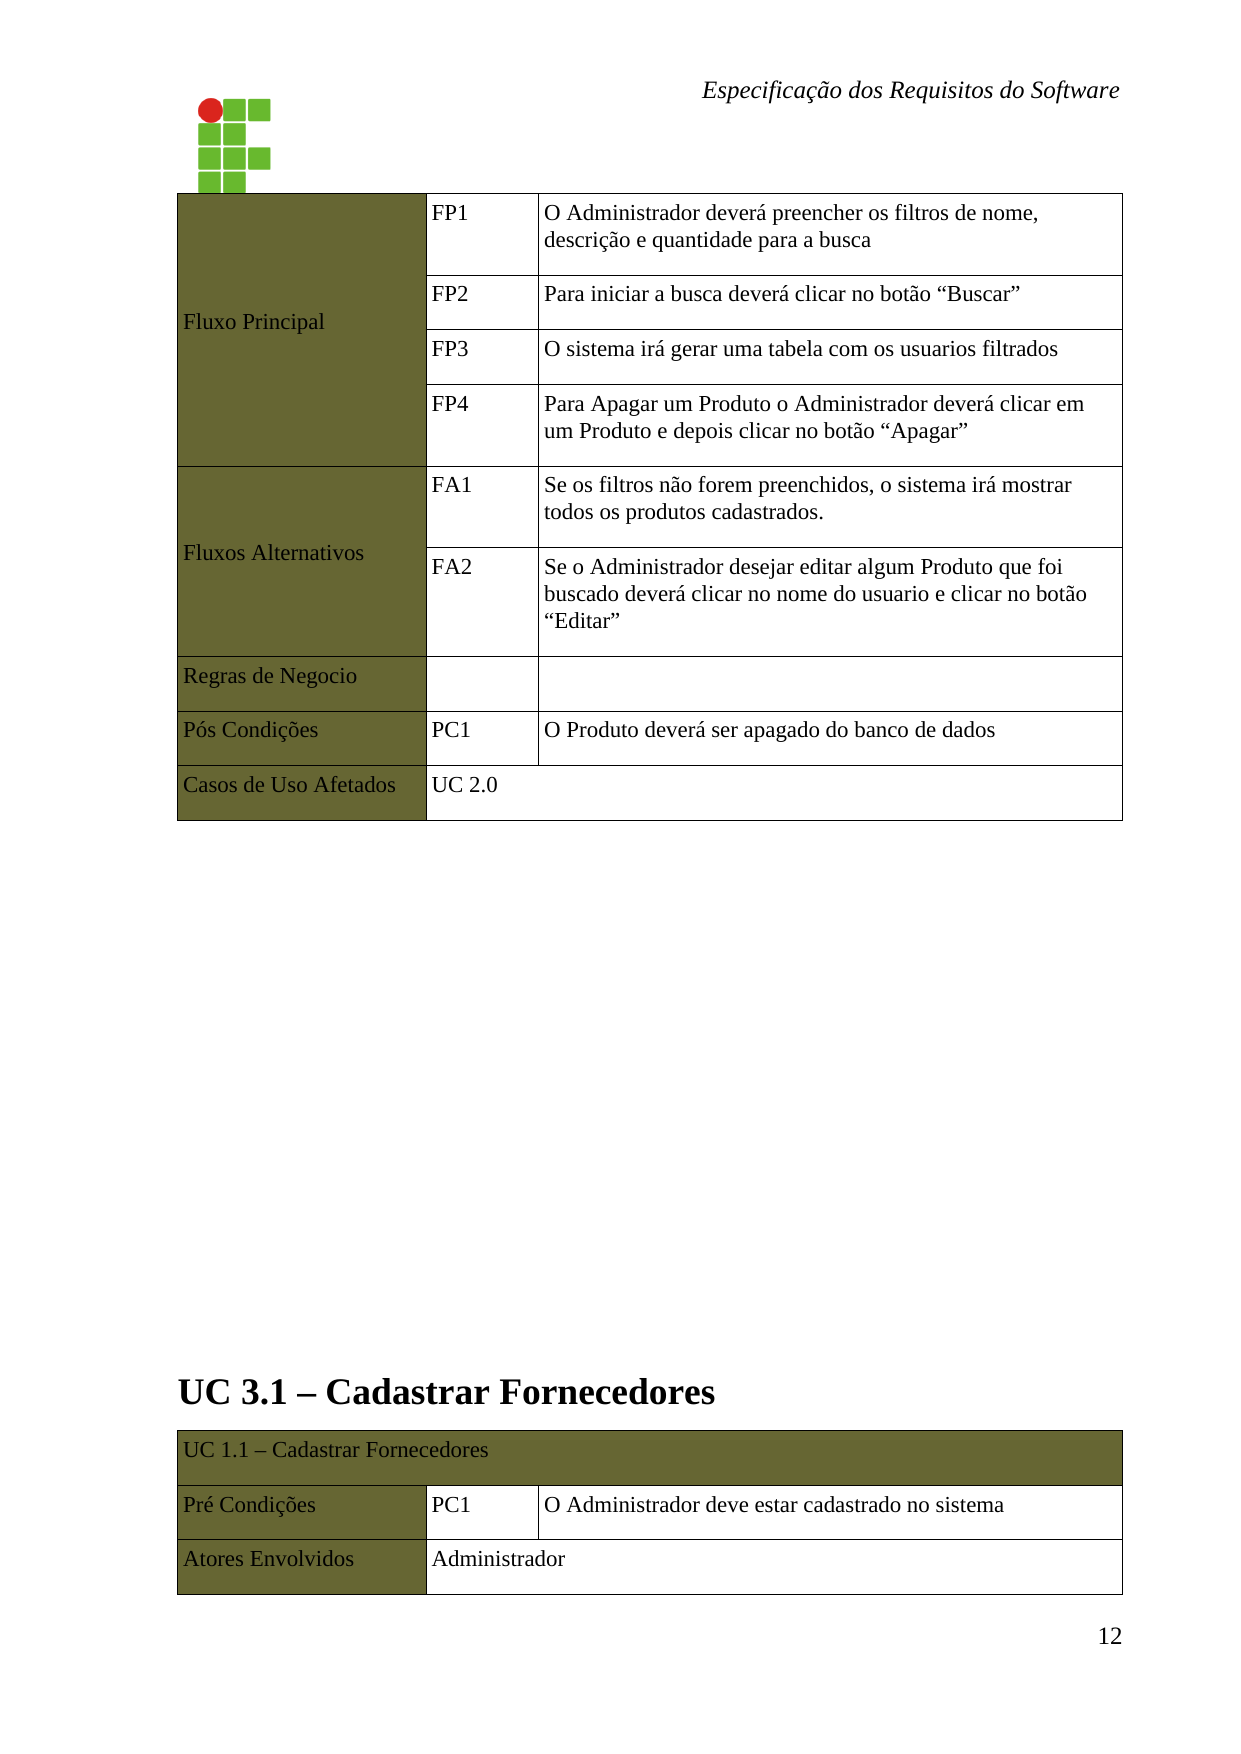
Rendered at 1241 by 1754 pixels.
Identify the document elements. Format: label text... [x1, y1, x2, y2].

table_cell O sistema irá gerar uma tabela com os usuarios filtrados [539, 330, 1122, 384]
table_cell Para iniciar a busca deverá clicar no botão “Buscar” [539, 276, 1122, 329]
table_cell Atores Envolvidos [178, 1540, 426, 1594]
table_cell Para Apagar um Produto o Administrador deverá clicar em um Produto e depois clicar no botão “Apagar” [539, 385, 1122, 466]
table_cell Fluxos Alternativos [178, 467, 426, 656]
table_cell Pós Condições [178, 712, 426, 765]
table_cell UC 2.0 [427, 766, 1122, 820]
table_cell PC1 [427, 712, 538, 765]
table_cell O Produto deverá ser apagado do banco de dados [539, 712, 1122, 765]
table_cell O Administrador deve estar cadastrado no sistema [539, 1486, 1122, 1539]
picture [195, 98, 271, 193]
table_cell Fluxo Principal [178, 194, 426, 466]
table_cell PC1 [427, 1486, 538, 1539]
table_cell FP4 [427, 385, 538, 466]
table_header UC 1.1 – Cadastrar Fornecedores [178, 1431, 1122, 1485]
table_cell [427, 657, 538, 711]
table_cell Casos de Uso Afetados [178, 766, 426, 820]
table_cell Administrador [427, 1540, 1122, 1594]
table_cell Pré Condições [178, 1486, 426, 1539]
table_cell FP2 [427, 276, 538, 329]
table_cell Se o Administrador desejar editar algum Produto que foi buscado deverá clicar no nome do usuario e clicar no botão “Editar” [539, 548, 1122, 656]
table_cell Se os filtros não forem preenchidos, o sistema irá mostrar todos os produtos cadastrados. [539, 467, 1122, 547]
table_cell FP3 [427, 330, 538, 384]
table_cell [539, 657, 1122, 711]
table_cell Regras de Negocio [178, 657, 426, 711]
table_cell FA2 [427, 548, 538, 656]
table_cell FP1 [427, 194, 538, 275]
table_cell FA1 [427, 467, 538, 547]
table_cell O Administrador deverá preencher os filtros de nome, descrição e quantidade para a busca [539, 194, 1122, 275]
text UC 3.1 – Cadastrar Fornecedores [177, 1369, 1122, 1412]
